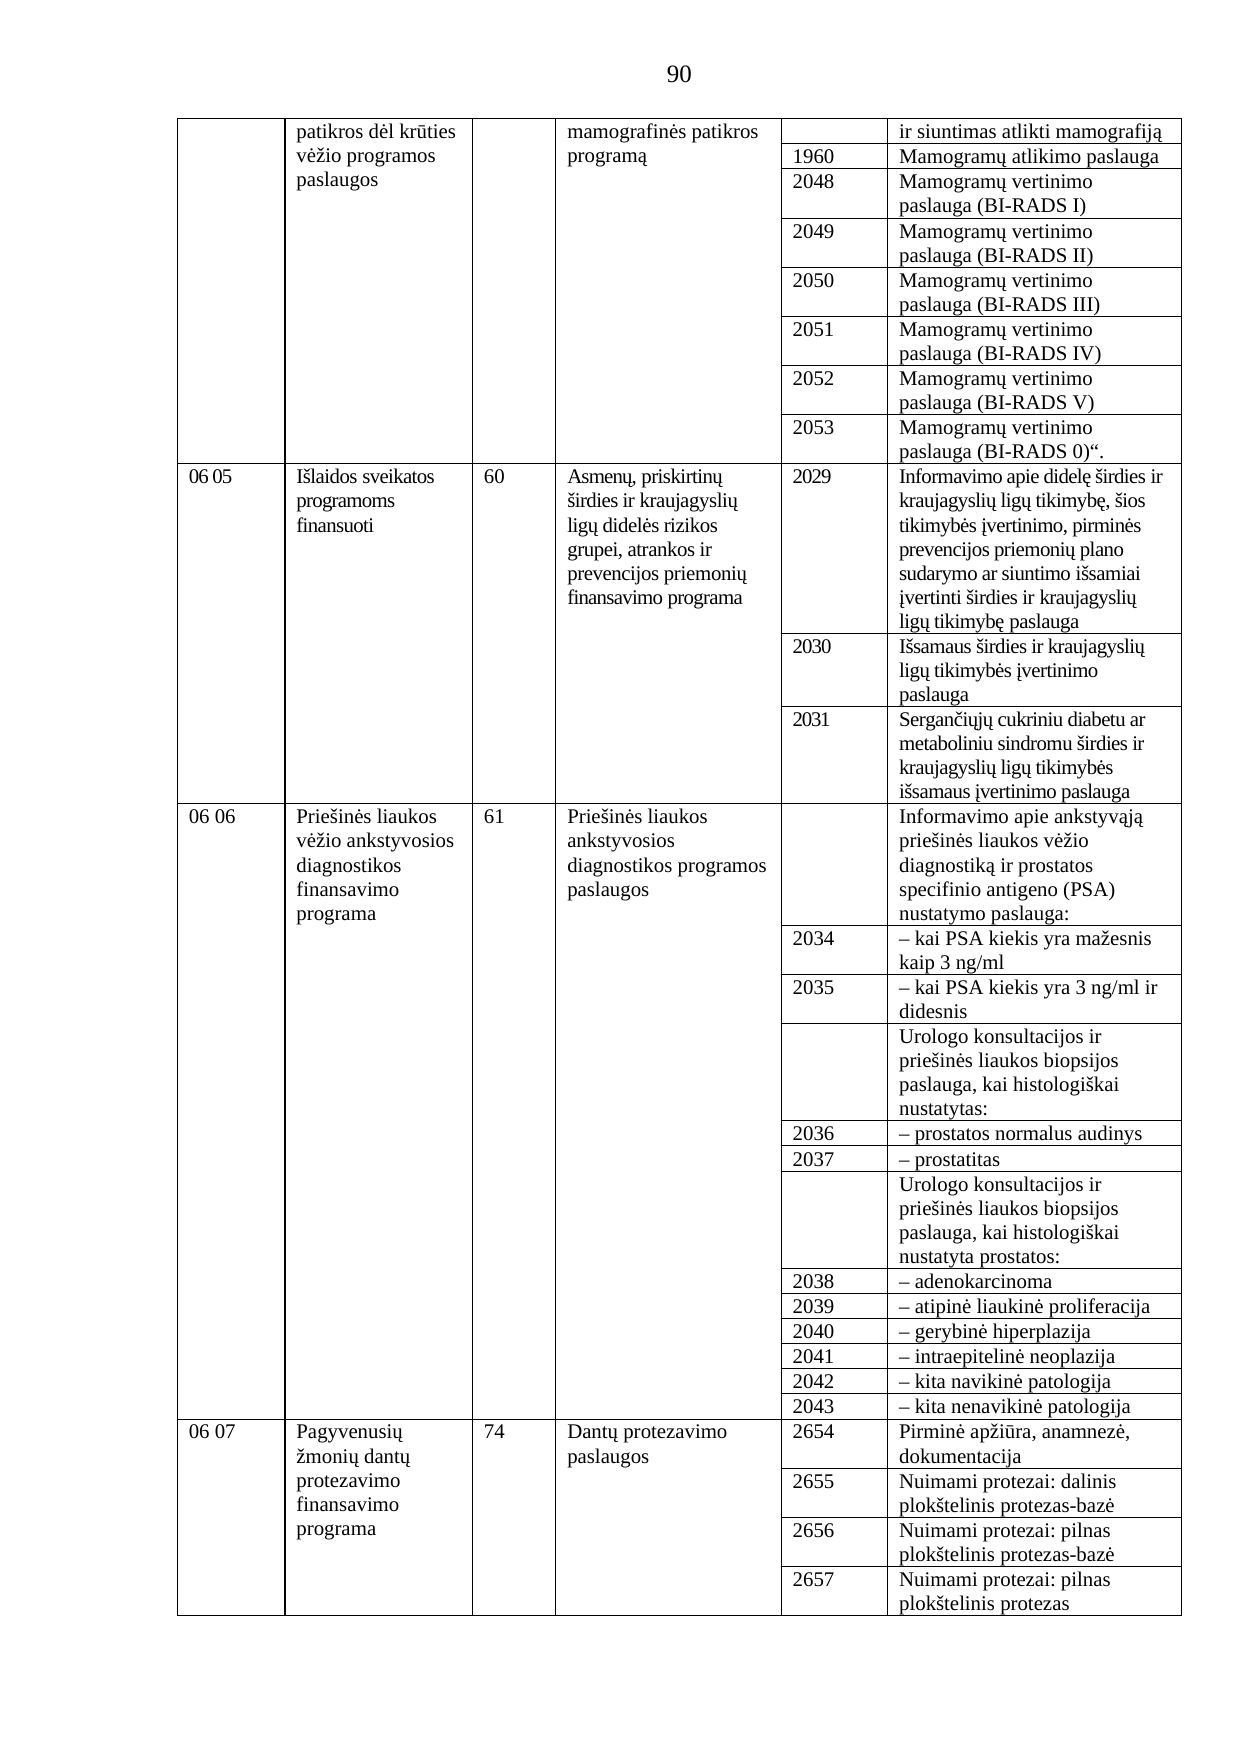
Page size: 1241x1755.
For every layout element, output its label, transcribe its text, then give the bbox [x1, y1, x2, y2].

table_cell 2051 [782, 317, 887, 365]
table_cell Mamogramų vertinimo paslauga (BI-RADS III) [888, 268, 1181, 316]
table_cell – kita nenavikinė patologija [888, 1394, 1181, 1418]
table_cell Urologo konsultacijos ir priešinės liaukos biopsijos paslauga, kai histologiškai nustatyta prostatos: [888, 1172, 1181, 1268]
table_cell – adenokarcinoma [888, 1269, 1181, 1293]
table_cell 2050 [782, 268, 887, 316]
table_cell – gerybinė hiperplazija [888, 1319, 1181, 1343]
table_cell 2040 [782, 1319, 887, 1343]
table_cell Mamogramų vertinimo paslauga (BI-RADS II) [888, 219, 1181, 267]
table_cell 2037 [782, 1146, 887, 1171]
table_cell ir siuntimas atlikti mamografiją [888, 119, 1181, 143]
table_cell 2034 [782, 926, 887, 974]
table_cell Asmenų, priskirtinų širdies ir kraujagyslių ligų didelės rizikos grupei, atrankos ir prevencijos priemonių finansavimo programa [556, 464, 781, 803]
table_cell 2030 [782, 634, 887, 706]
table_cell 2043 [782, 1394, 887, 1418]
table_cell Mamogramų atlikimo paslauga [888, 144, 1181, 168]
table_cell 2048 [782, 169, 887, 217]
table_cell [178, 119, 284, 463]
table_cell 2657 [782, 1567, 887, 1615]
table_cell – prostatitas [888, 1146, 1181, 1171]
table_cell Pirminė apžiūra, anamnezė, dokumentacija [888, 1420, 1181, 1468]
table_cell Mamogramų vertinimo paslauga (BI-RADS V) [888, 366, 1181, 414]
table_cell – atipinė liaukinė proliferacija [888, 1294, 1181, 1318]
table_cell [782, 804, 887, 925]
table_cell [782, 1024, 887, 1120]
table_cell Nuimami protezai: dalinis plokštelinis protezas-bazė [888, 1469, 1181, 1517]
table_cell Priešinės liaukos ankstyvosios diagnostikos programos paslaugos [556, 804, 781, 1418]
table_cell Mamogramų vertinimo paslauga (BI-RADS IV) [888, 317, 1181, 365]
table_cell Sergančiųjų cukriniu diabetu ar metaboliniu sindromu širdies ir kraujagyslių ligų tikimybės išsamaus įvertinimo paslauga [888, 707, 1181, 803]
table_cell 2036 [782, 1121, 887, 1145]
table_cell 2038 [782, 1269, 887, 1293]
table_cell 2049 [782, 219, 887, 267]
table_cell – prostatos normalus audinys [888, 1121, 1181, 1145]
table_cell 74 [473, 1420, 555, 1615]
table_cell 2654 [782, 1420, 887, 1468]
table_cell [473, 119, 555, 463]
table_cell Dantų protezavimo paslaugos [556, 1420, 781, 1615]
table_cell 2029 [782, 464, 887, 633]
table_cell Mamogramų vertinimo paslauga (BI-RADS I) [888, 169, 1181, 217]
table_cell 2655 [782, 1469, 887, 1517]
table_cell 06 06 [178, 804, 284, 1418]
table_cell 60 [473, 464, 555, 803]
table_cell – kita navikinė patologija [888, 1369, 1181, 1393]
table_cell 2031 [782, 707, 887, 803]
table_cell Informavimo apie ankstyvąją priešinės liaukos vėžio diagnostiką ir prostatos specifinio antigeno (PSA) nustatymo paslauga: [888, 804, 1181, 925]
table_cell patikros dėl krūties vėžio programos paslaugos [286, 119, 472, 463]
table_cell 2053 [782, 415, 887, 463]
table_cell Informavimo apie didelę širdies ir kraujagyslių ligų tikimybę, šios tikimybės įvertinimo, pirminės prevencijos priemonių plano sudarymo ar siuntimo išsamiai įvertinti širdies ir kraujagyslių ligų tikimybę paslauga [888, 464, 1181, 633]
table_cell 61 [473, 804, 555, 1418]
table_cell [782, 119, 887, 143]
table_cell [782, 1172, 887, 1268]
table_cell Nuimami protezai: pilnas plokštelinis protezas-bazė [888, 1518, 1181, 1566]
table_cell 2035 [782, 975, 887, 1023]
table_cell Išsamaus širdies ir kraujagyslių ligų tikimybės įvertinimo paslauga [888, 634, 1181, 706]
table_cell 1960 [782, 144, 887, 168]
table_cell Pagyvenusių žmonių dantų protezavimo finansavimo programa [286, 1420, 472, 1615]
table_cell Išlaidos sveikatos programoms finansuoti [286, 464, 472, 803]
table_cell 2052 [782, 366, 887, 414]
table_cell – intraepitelinė neoplazija [888, 1344, 1181, 1368]
table_cell Urologo konsultacijos ir priešinės liaukos biopsijos paslauga, kai histologiškai nustatytas: [888, 1024, 1181, 1120]
table_cell 2039 [782, 1294, 887, 1318]
table_cell 06 07 [178, 1420, 284, 1615]
table_cell – kai PSA kiekis yra mažesnis kaip 3 ng/ml [888, 926, 1181, 974]
table_cell 2656 [782, 1518, 887, 1566]
table_cell Mamogramų vertinimo paslauga (BI-RADS 0)“. [888, 415, 1181, 463]
table_cell Priešinės liaukos vėžio ankstyvosios diagnostikos finansavimo programa [286, 804, 472, 1418]
table_cell – kai PSA kiekis yra 3 ng/ml ir didesnis [888, 975, 1181, 1023]
table_cell 2041 [782, 1344, 887, 1368]
table_cell 2042 [782, 1369, 887, 1393]
table_cell 06 05 [178, 464, 284, 803]
table_cell Nuimami protezai: pilnas plokštelinis protezas [888, 1567, 1181, 1615]
table_cell mamografinės patikros programą [556, 119, 781, 463]
